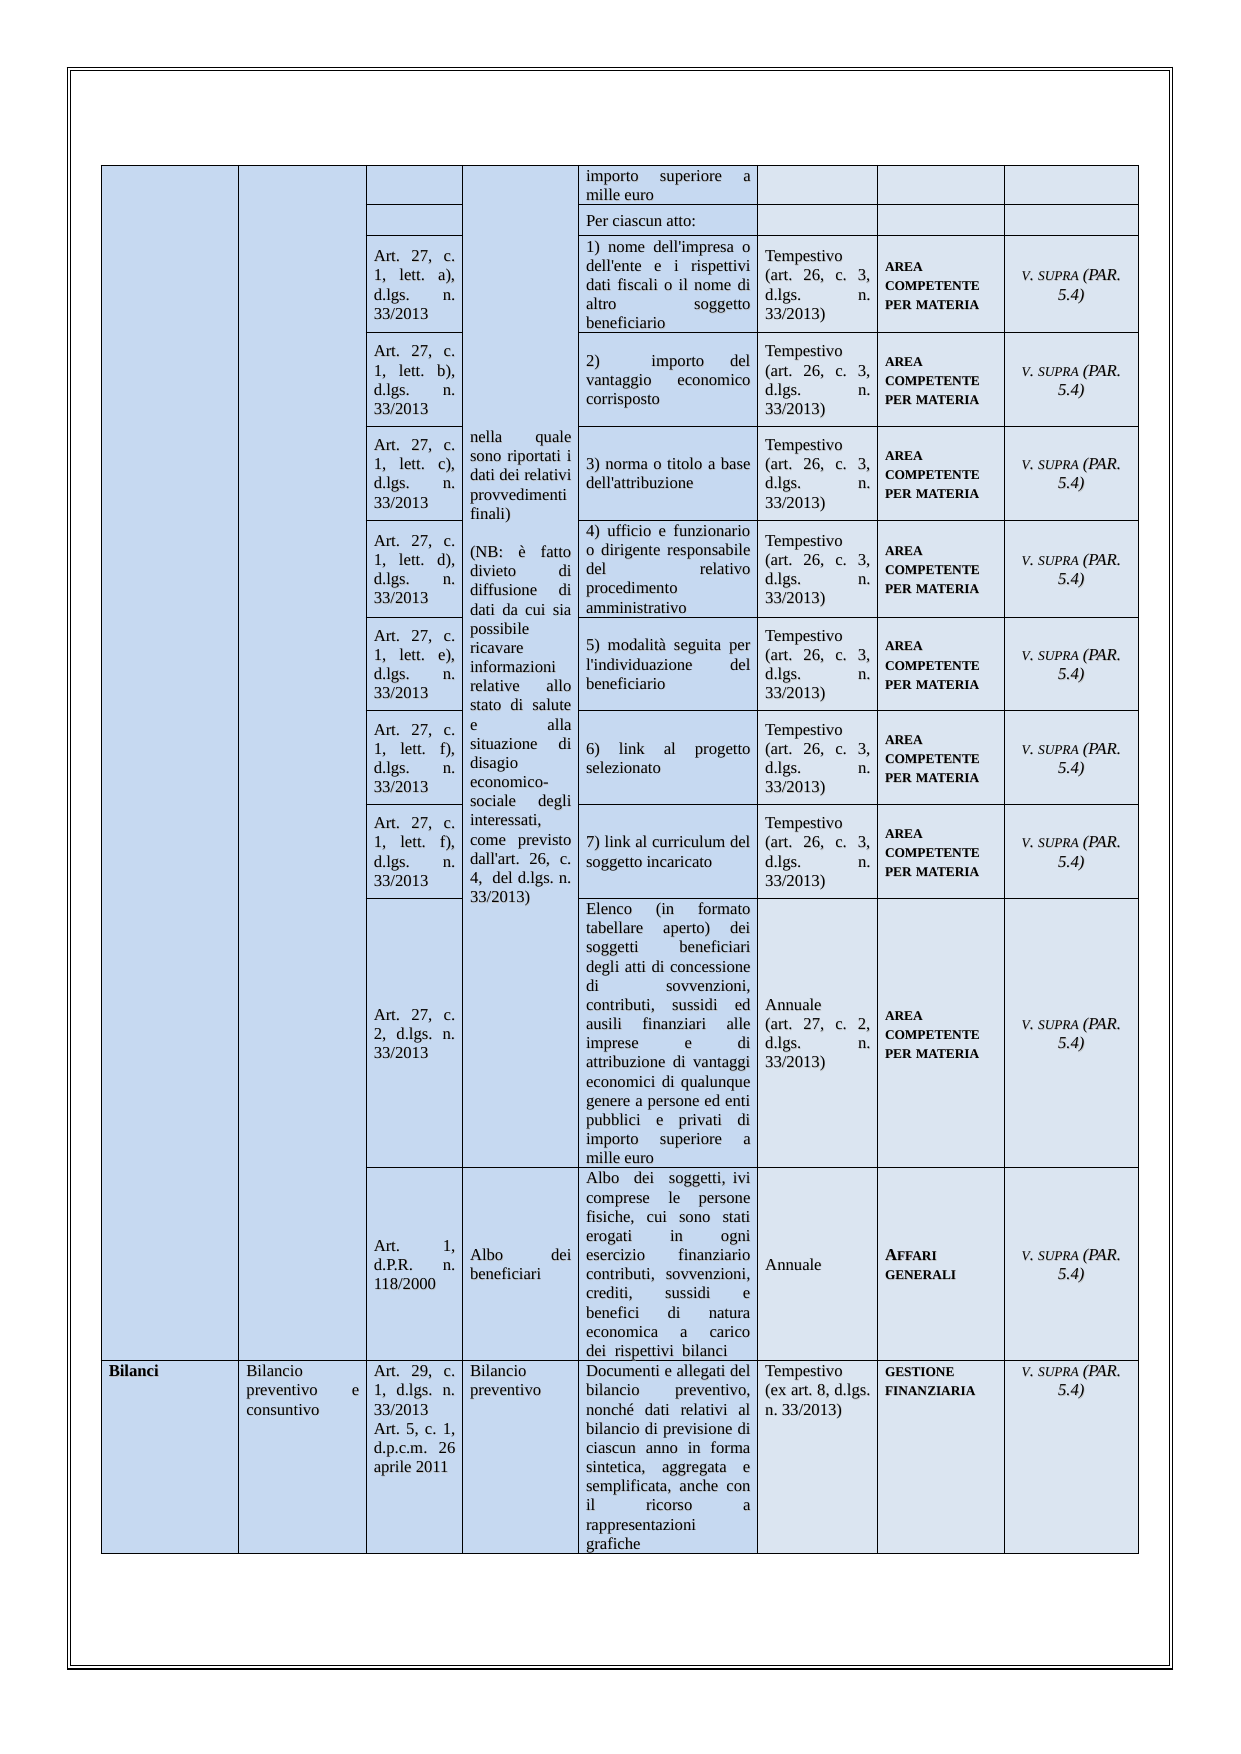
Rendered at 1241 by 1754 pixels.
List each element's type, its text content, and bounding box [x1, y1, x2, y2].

table_cell area competente per materia [878, 711, 1004, 804]
table_cell v. supra (PAR. 5.4) [1005, 427, 1138, 520]
table_cell Annuale [758, 1168, 877, 1360]
table_cell Art. 1, d.P.R. n. 118/2000 [367, 1168, 462, 1360]
table_cell 6) link al progetto selezionato [579, 711, 757, 804]
table_cell importo superiore a mille euro [579, 166, 757, 204]
table_cell Documenti e allegati del bilancio preventivo, nonché dati relativi al bilancio di previsione di ciascun anno in forma sintetica, aggregata e semplificata, anche con il ricorso a rappresentazioni grafiche [579, 1361, 757, 1553]
table_cell 2) importo del vantaggio economico corrisposto [579, 333, 757, 426]
table_cell area competente per materia [878, 427, 1004, 520]
table_cell Art. 27, c. 1, lett. e), d.lgs. n. 33/2013 [367, 618, 462, 710]
table_cell [102, 166, 238, 1360]
table_cell area competente per materia [878, 333, 1004, 426]
table_cell Per ciascun atto: [579, 205, 757, 235]
table_cell Art. 27, c. 2, d.lgs. n. 33/2013 [367, 899, 462, 1167]
table_cell Tempestivo (art. 26, c. 3, d.lgs. n. 33/2013) [758, 333, 877, 426]
table_cell area competente per materia [878, 805, 1004, 898]
table_cell v. supra (PAR. 5.4) [1005, 618, 1138, 710]
table_cell Albo dei beneficiari [463, 1168, 578, 1360]
table_cell area competente per materia [878, 236, 1004, 332]
table_cell [878, 166, 1004, 204]
table_cell 7) link al curriculum del soggetto incaricato [579, 805, 757, 898]
table_cell v. supra (PAR. 5.4) [1005, 1168, 1138, 1360]
table_cell v. supra (PAR. 5.4) [1005, 236, 1138, 332]
table_cell [1005, 205, 1138, 235]
table_cell Art. 27, c. 1, lett. f), d.lgs. n. 33/2013 [367, 711, 462, 804]
table_cell v. supra (PAR. 5.4) [1005, 711, 1138, 804]
table_cell Affari generali [878, 1168, 1004, 1360]
table_cell 1) nome dell'impresa o dell'ente e i rispettivi dati fiscali o il nome di altro soggetto beneficiario [579, 236, 757, 332]
table_cell Albo dei soggetti, ivi comprese le persone fisiche, cui sono stati erogati in ogni esercizio finanziario contributi, sovvenzioni, crediti, sussidi e benefici di natura economica a carico dei rispettivi bilanci [579, 1168, 757, 1360]
table_cell Art. 27, c. 1, lett. a), d.lgs. n. 33/2013 [367, 236, 462, 332]
table_cell Art. 27, c. 1, lett. c), d.lgs. n. 33/2013 [367, 427, 462, 520]
table_cell Tempestivo (art. 26, c. 3, d.lgs. n. 33/2013) [758, 427, 877, 520]
table_cell v. supra (PAR. 5.4) [1005, 899, 1138, 1167]
table_cell Tempestivo (art. 26, c. 3, d.lgs. n. 33/2013) [758, 521, 877, 617]
table_cell area competente per materia [878, 899, 1004, 1167]
table_cell Art. 27, c. 1, lett. f), d.lgs. n. 33/2013 [367, 805, 462, 898]
table_cell gestione finanziaria [878, 1361, 1004, 1553]
table_cell [758, 205, 877, 235]
table_cell Elenco (in formato tabellare aperto) dei soggetti beneficiari degli atti di concessione di sovvenzioni, contributi, sussidi ed ausili finanziari alle imprese e di attribuzione di vantaggi economici di qualunque genere a persone ed enti pubblici e privati di importo superiore a mille euro [579, 899, 757, 1167]
table_cell Bilancio preventivo [463, 1361, 578, 1553]
table_cell [367, 166, 462, 204]
table_cell Bilanci [102, 1361, 238, 1553]
table_cell v. supra (PAR. 5.4) [1005, 1361, 1138, 1553]
table_cell v. supra (PAR. 5.4) [1005, 333, 1138, 426]
table_cell v. supra (PAR. 5.4) [1005, 521, 1138, 617]
table_cell Tempestivo (art. 26, c. 3, d.lgs. n. 33/2013) [758, 805, 877, 898]
table_cell Art. 29, c. 1, d.lgs. n. 33/2013 Art. 5, c. 1, d.p.c.m. 26 aprile 2011 [367, 1361, 462, 1553]
table_cell [878, 205, 1004, 235]
table_cell Tempestivo (art. 26, c. 3, d.lgs. n. 33/2013) [758, 236, 877, 332]
table_cell Art. 27, c. 1, lett. b), d.lgs. n. 33/2013 [367, 333, 462, 426]
table_cell area competente per materia [878, 521, 1004, 617]
table_cell [367, 205, 462, 235]
table_cell [239, 166, 366, 1360]
table_cell v. supra (PAR. 5.4) [1005, 805, 1138, 898]
table_cell Tempestivo (art. 26, c. 3, d.lgs. n. 33/2013) [758, 618, 877, 710]
table_cell 4) ufficio e funzionario o dirigente responsabile del relativo procedimento amministrativo [579, 521, 757, 617]
table_cell nella quale sono riportati i dati dei relativi provvedimenti finali) (NB: è fatto divieto di diffusione di dati da cui sia possibile ricavare informazioni relative allo stato di salute e alla situazione di disagio economico-sociale degli interessati, come previsto dall'art. 26, c. 4, del d.lgs. n. 33/2013) [463, 166, 578, 1167]
table_cell area competente per materia [878, 618, 1004, 710]
table_cell 5) modalità seguita per l'individuazione del beneficiario [579, 618, 757, 710]
table_cell Art. 27, c. 1, lett. d), d.lgs. n. 33/2013 [367, 521, 462, 617]
table_cell Tempestivo (ex art. 8, d.lgs. n. 33/2013) [758, 1361, 877, 1553]
table_cell 3) norma o titolo a base dell'attribuzione [579, 427, 757, 520]
table_cell Bilancio preventivo e consuntivo [239, 1361, 366, 1553]
table_cell [758, 166, 877, 204]
table_cell [1005, 166, 1138, 204]
table_cell Tempestivo (art. 26, c. 3, d.lgs. n. 33/2013) [758, 711, 877, 804]
table_cell Annuale (art. 27, c. 2, d.lgs. n. 33/2013) [758, 899, 877, 1167]
